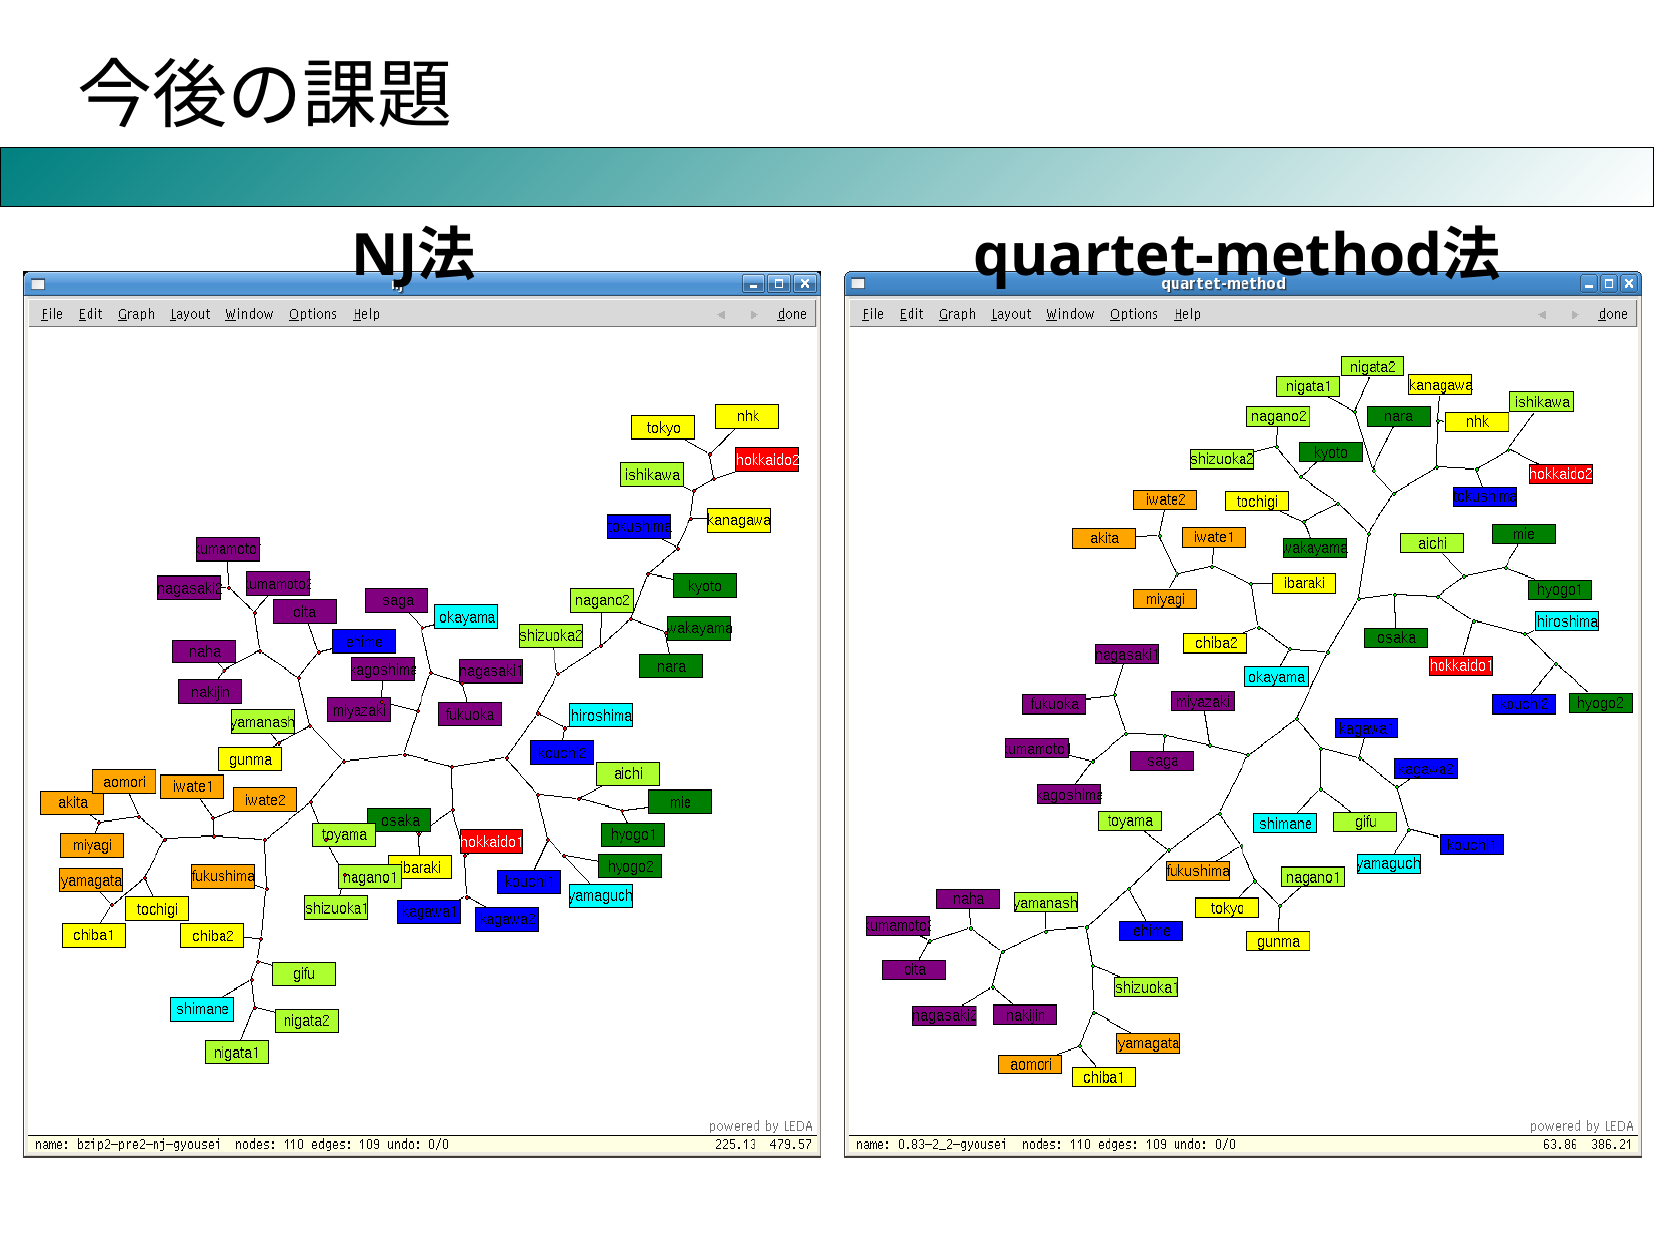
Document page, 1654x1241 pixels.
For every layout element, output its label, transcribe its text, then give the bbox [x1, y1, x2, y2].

title 今後の課題 [77, 29, 1654, 149]
text_box quartet-method法 [980, 200, 1494, 279]
picture [844, 271, 1642, 1158]
text_box NJ法 [336, 200, 490, 279]
picture [23, 271, 821, 1158]
